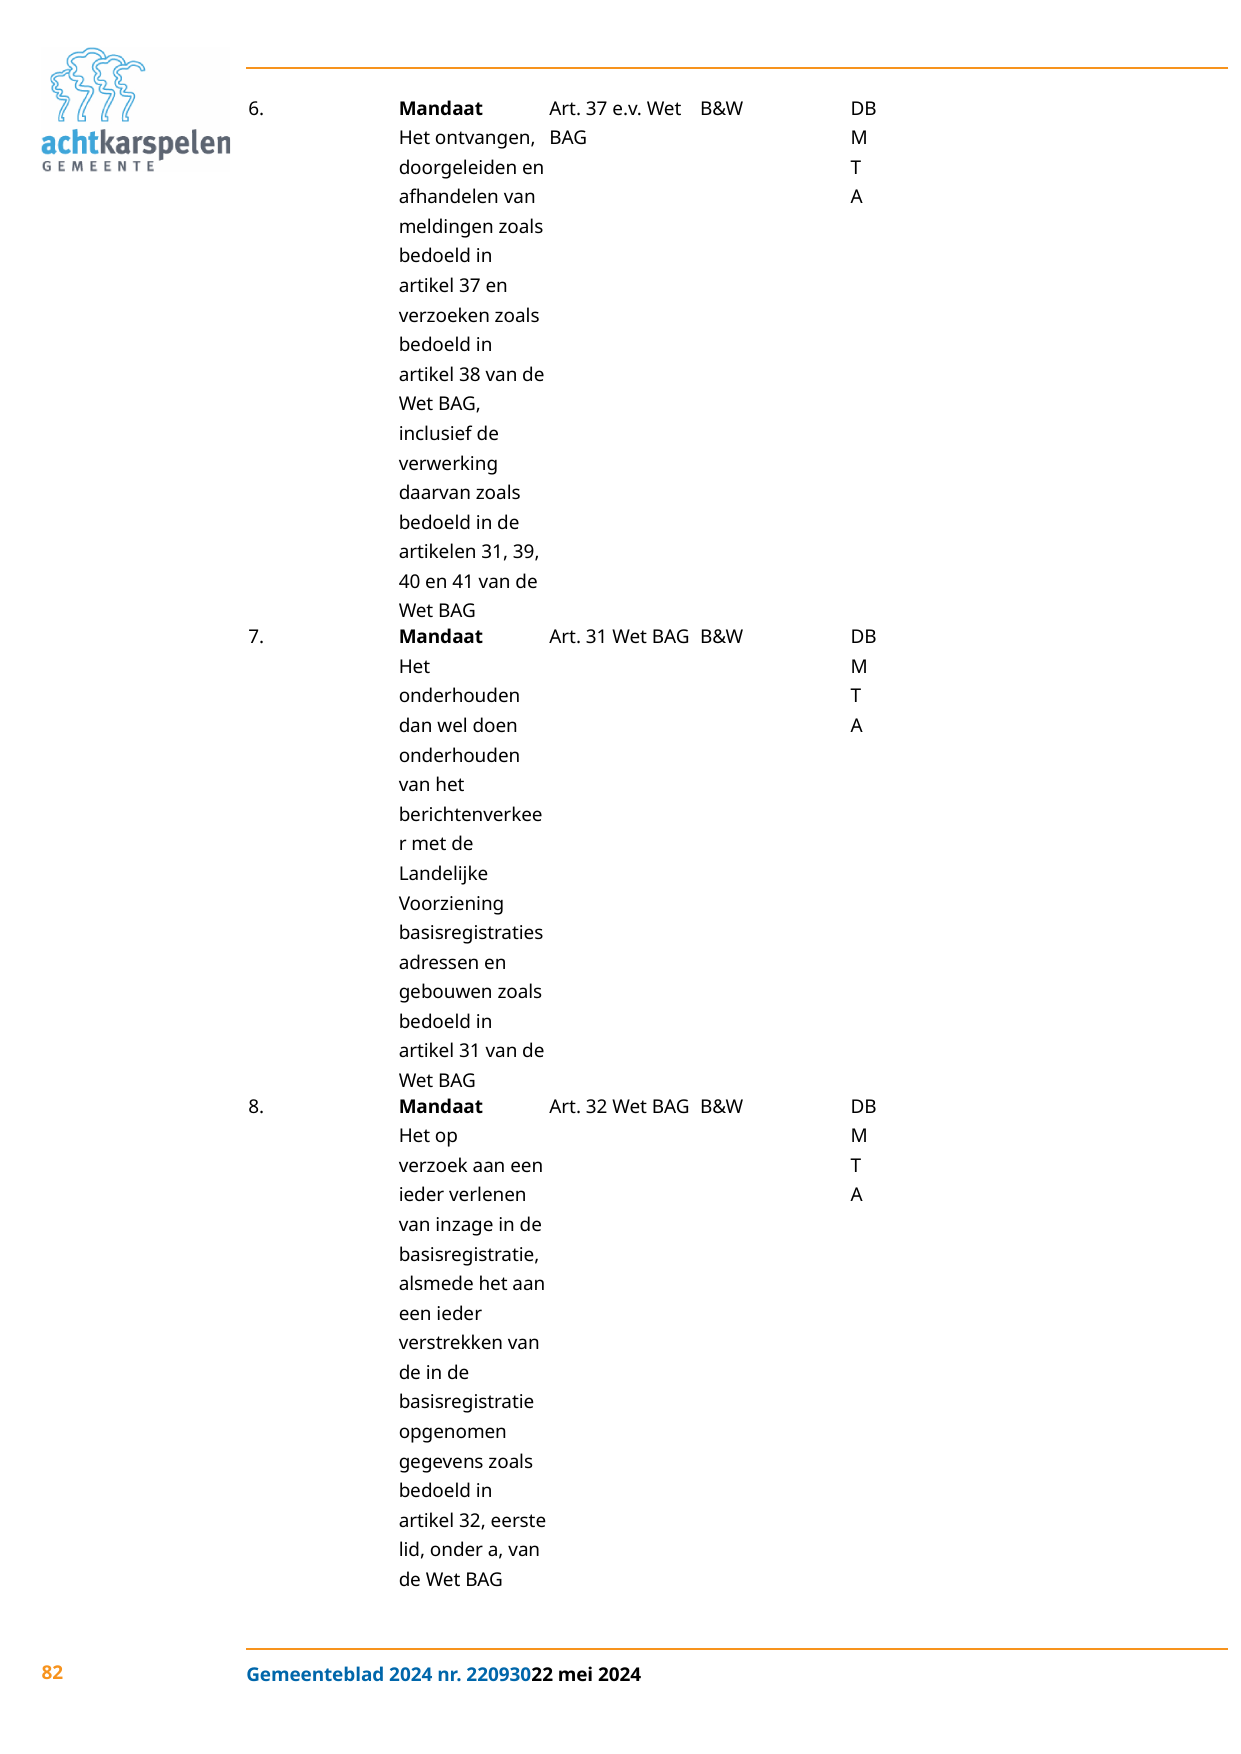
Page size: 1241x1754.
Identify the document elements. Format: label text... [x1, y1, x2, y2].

table_cell Art. 32 Wet BAG [549, 1093, 700, 1592]
picture [41, 47, 231, 172]
table_cell DB M T A [850, 95, 1001, 623]
table_cell [1001, 95, 1152, 623]
table_cell Mandaat Het op verzoek aan een ieder verlenen van inzage in de basisregistratie, alsmede het aan een ieder verstrekken van de in de basisregistratie opgenomen gegevens zoals bedoeld in artikel 32, eerste lid, onder a, van de Wet BAG [399, 1093, 549, 1592]
table_cell [1001, 624, 1152, 1093]
table_cell B&W [700, 95, 850, 623]
table_cell Mandaat Het onderhouden dan wel doen onderhouden van het berichtenverkeer met de Landelijke Voorziening basisregistraties adressen en gebouwen zoals bedoeld in artikel 31 van de Wet BAG [399, 624, 549, 1093]
table_cell Art. 31 Wet BAG [549, 624, 700, 1093]
table_cell [1001, 1093, 1152, 1592]
table_cell 8. [248, 1093, 398, 1592]
table_cell B&W [700, 624, 850, 1093]
table_cell DB M T A [850, 1093, 1001, 1592]
table_cell 7. [248, 624, 398, 1093]
table_cell B&W [700, 1093, 850, 1592]
table_cell 6. [248, 95, 398, 623]
table_cell Mandaat Het ontvangen, doorgeleiden en afhandelen van meldingen zoals bedoeld in artikel 37 en verzoeken zoals bedoeld in artikel 38 van de Wet BAG, inclusief de verwerking daarvan zoals bedoeld in de artikelen 31, 39, 40 en 41 van de Wet BAG [399, 95, 549, 623]
table_cell DB M T A [850, 624, 1001, 1093]
table_cell Art. 37 e.v. Wet BAG [549, 95, 700, 623]
